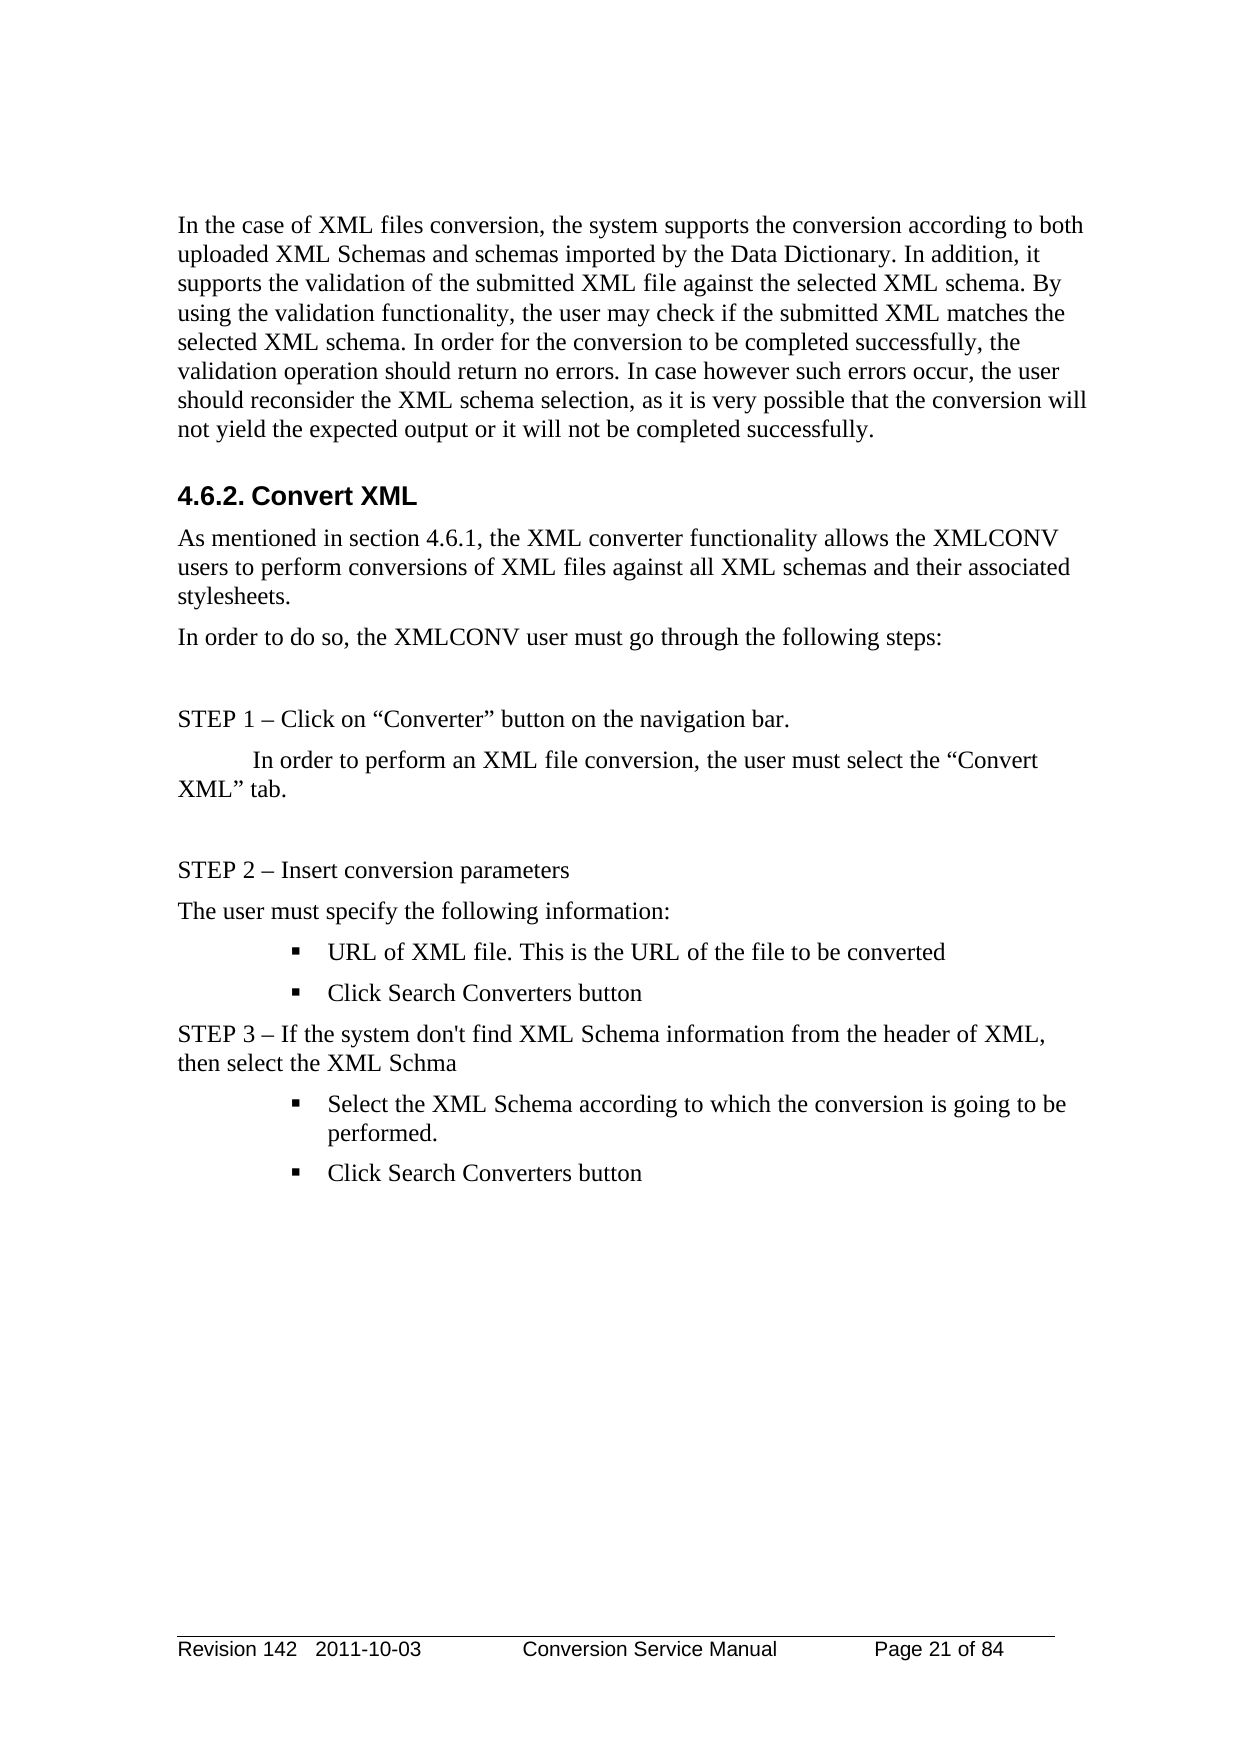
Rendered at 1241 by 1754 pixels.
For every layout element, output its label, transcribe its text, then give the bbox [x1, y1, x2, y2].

list URL of XML file. This is the URL of the file to be converted [290, 937, 1092, 966]
text As mentioned in section 4.6.1, the XML converter functionality allows the XMLCONV users to perform conversions of XML files against all XML schemas and their associated stylesheets. [177, 523, 1092, 610]
list Click Search Converters button [290, 1158, 1092, 1187]
list Select the XML Schema according to which the conversion is going to be performed. [290, 1088, 1092, 1147]
text STEP 2 – Insert conversion parameters [177, 855, 1092, 884]
text STEP 3 – If the system don't find XML Schema information from the header of XML, then select the XML Schma [177, 1018, 1092, 1077]
text In the case of XML files conversion, the system supports the conversion according to both uploaded XML Schemas and schemas imported by the Data Dictionary. In addition, it supports the validation of the submitted XML file against the selected XML schema. By using the validation functionality, the user may check if the submitted XML matches the selected XML schema. In order for the conversion to be completed successfully, the validation operation should return no errors. In case however such errors occur, the user should reconsider the XML schema selection, as it is very possible that the conversion will not yield the expected output or it will not be completed successfully. [177, 210, 1092, 443]
text The user must specify the following information: [177, 896, 1092, 925]
list Click Search Converters button [290, 978, 1092, 1007]
text STEP 1 – Click on “Converter” button on the navigation bar. [177, 704, 1092, 733]
text In order to do so, the XMLCONV user must go through the following steps: [177, 622, 1092, 651]
text In order to perform an XML file conversion, the user must select the “Convert XML” tab. [177, 744, 1092, 803]
subtitle Convert XML [177, 479, 1092, 511]
